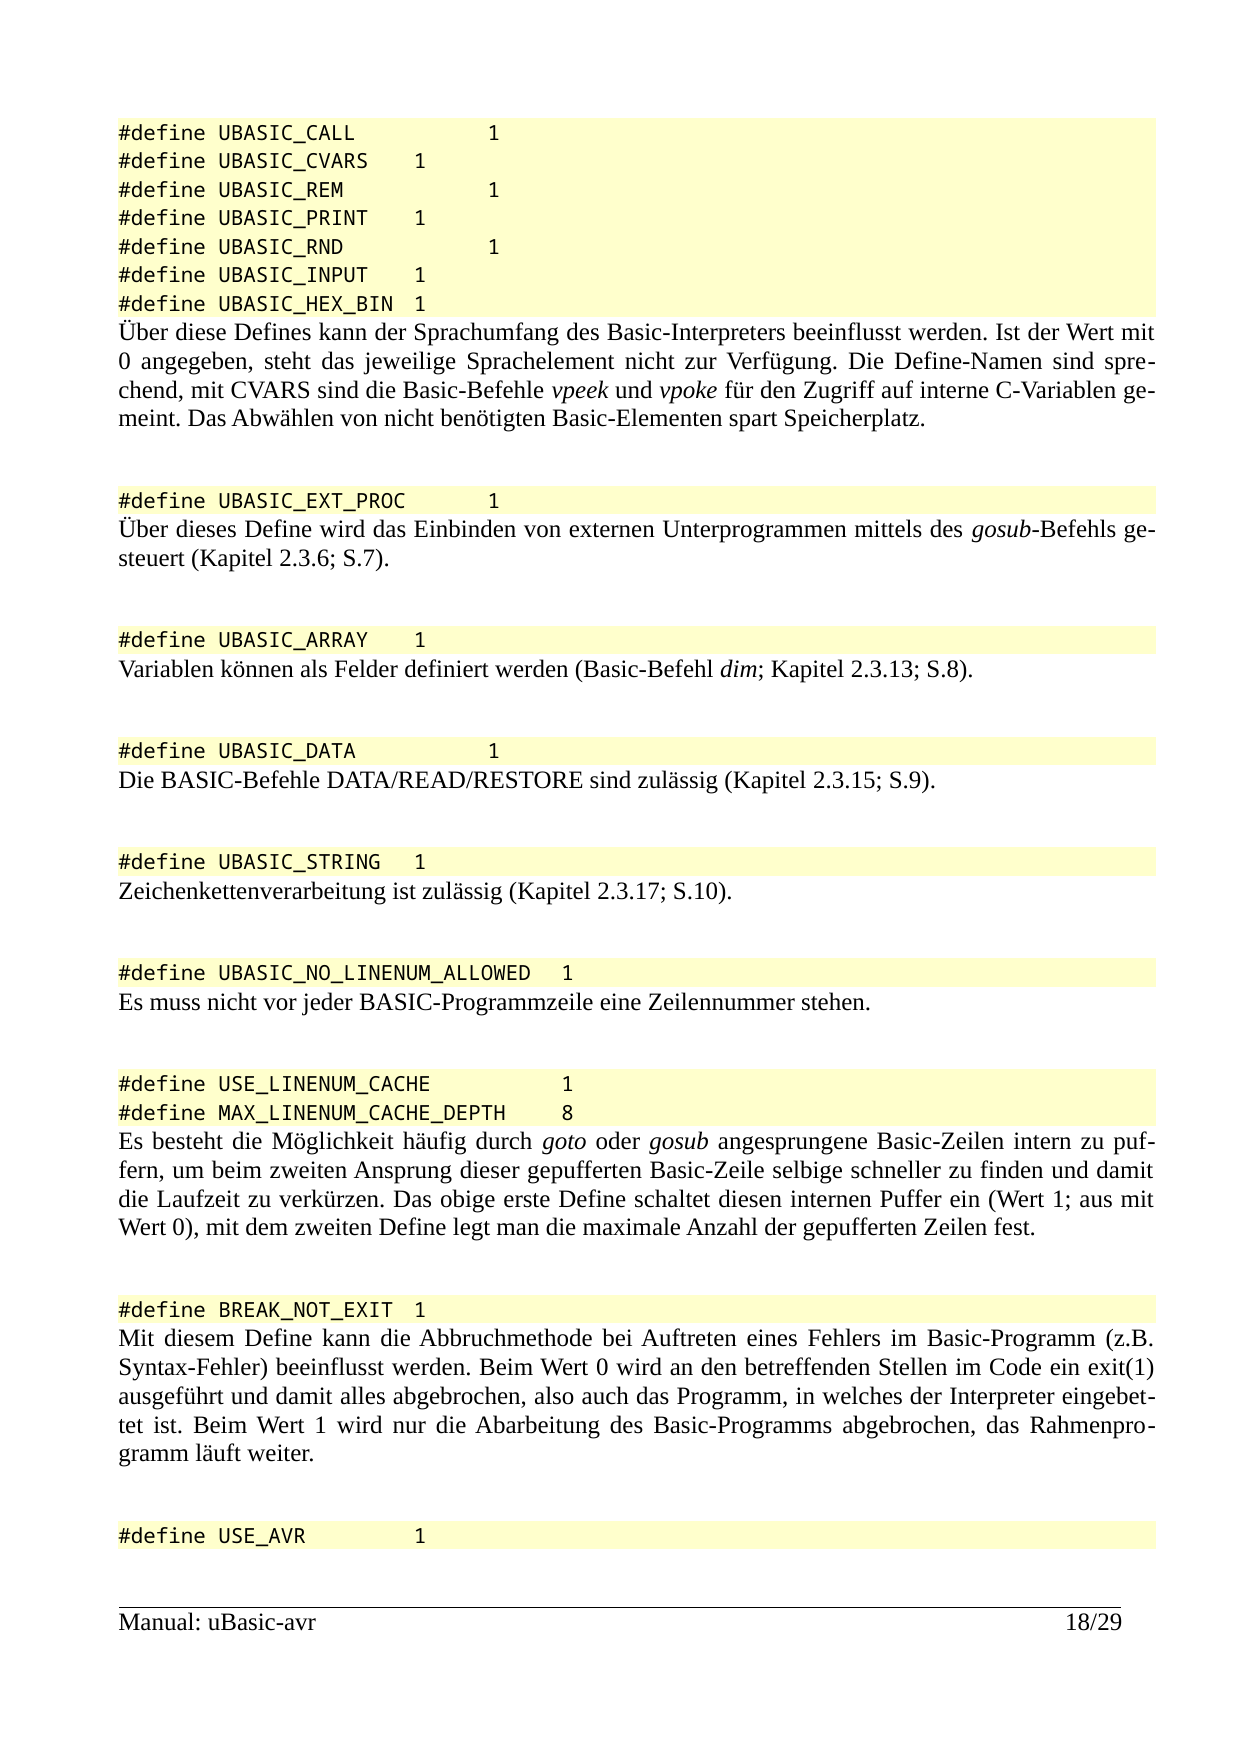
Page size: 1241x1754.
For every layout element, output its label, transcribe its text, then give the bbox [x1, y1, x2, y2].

text Über dieses Define wird das Einbinden von externen Unterprogrammen mittels des gosub-Befehls ge­steuert (Kapitel 2.3.6; S.7). [118, 514, 1156, 572]
text #define UBASIC_CVARS 1 [118, 147, 1156, 175]
text #define UBASIC_DATA 1 [118, 737, 1156, 765]
text Variablen können als Felder definiert werden (Basic-Befehl dim; Kapitel 2.3.13; S.8). [118, 654, 1156, 683]
text #define UBASIC_NO_LINENUM_ALLOWED 1 [118, 958, 1156, 987]
text #define USE_AVR 1 [118, 1521, 1156, 1549]
text #define UBASIC_STRING 1 [118, 847, 1156, 876]
text Über diese Defines kann der Sprachumfang des Basic-Interpreters beeinflusst werden. Ist der Wert mit 0 angegeben, steht das jeweilige Sprachelement nicht zur Verfügung. Die Define-Namen sind spre­chend, mit CVARS sind die Basic-Befehle vpeek und vpoke für den Zugriff auf interne C-Variablen ge­meint. Das Abwählen von nicht benötigten Basic-Elementen spart Speicherplatz. [118, 317, 1156, 432]
text #define UBASIC_ARRAY 1 [118, 626, 1156, 654]
text Zeichenkettenverarbeitung ist zulässig (Kapitel 2.3.17; S.10). [118, 876, 1156, 905]
text #define UBASIC_HEX_BIN 1 [118, 289, 1156, 317]
text #define BREAK_NOT_EXIT 1 [118, 1295, 1156, 1323]
text Es muss nicht vor jeder BASIC-Programmzeile eine Zeilennummer stehen. [118, 987, 1156, 1016]
text Mit diesem Define kann die Abbruchmethode bei Auftreten eines Fehlers im Basic-Programm (z.B. Syntax-Fehler) beeinflusst werden. Beim Wert 0 wird an den betreffenden Stellen im Code ein exit(1) ausgeführt und damit alles abgebrochen, also auch das Programm, in welches der Interpreter eingebet­tet ist. Beim Wert 1 wird nur die Abarbeitung des Basic-Programms abgebrochen, das Rahmenpro­gramm läuft weiter. [118, 1323, 1156, 1467]
text #define UBASIC_REM 1 [118, 175, 1156, 203]
text #define UBASIC_INPUT 1 [118, 260, 1156, 289]
text #define UBASIC_PRINT 1 [118, 203, 1156, 232]
text #define USE_LINENUM_CACHE 1 [118, 1069, 1156, 1098]
text Es besteht die Möglichkeit häufig durch goto oder gosub angesprungene Basic-Zeilen intern zu puf­fern, um beim zweiten Ansprung dieser gepufferten Basic-Zeile selbige schneller zu finden und damit die Laufzeit zu verkürzen. Das obige erste Define schaltet diesen internen Puffer ein (Wert 1; aus mit Wert 0), mit dem zweiten Define legt man die maximale Anzahl der gepufferten Zeilen fest. [118, 1126, 1156, 1241]
text #define MAX_LINENUM_CACHE_DEPTH 8 [118, 1098, 1156, 1126]
text #define UBASIC_EXT_PROC 1 [118, 486, 1156, 514]
text Die BASIC-Befehle DATA/READ/RESTORE sind zulässig (Kapitel 2.3.15; S.9). [118, 765, 1156, 794]
text #define UBASIC_RND 1 [118, 232, 1156, 260]
text #define UBASIC_CALL 1 [118, 118, 1156, 147]
